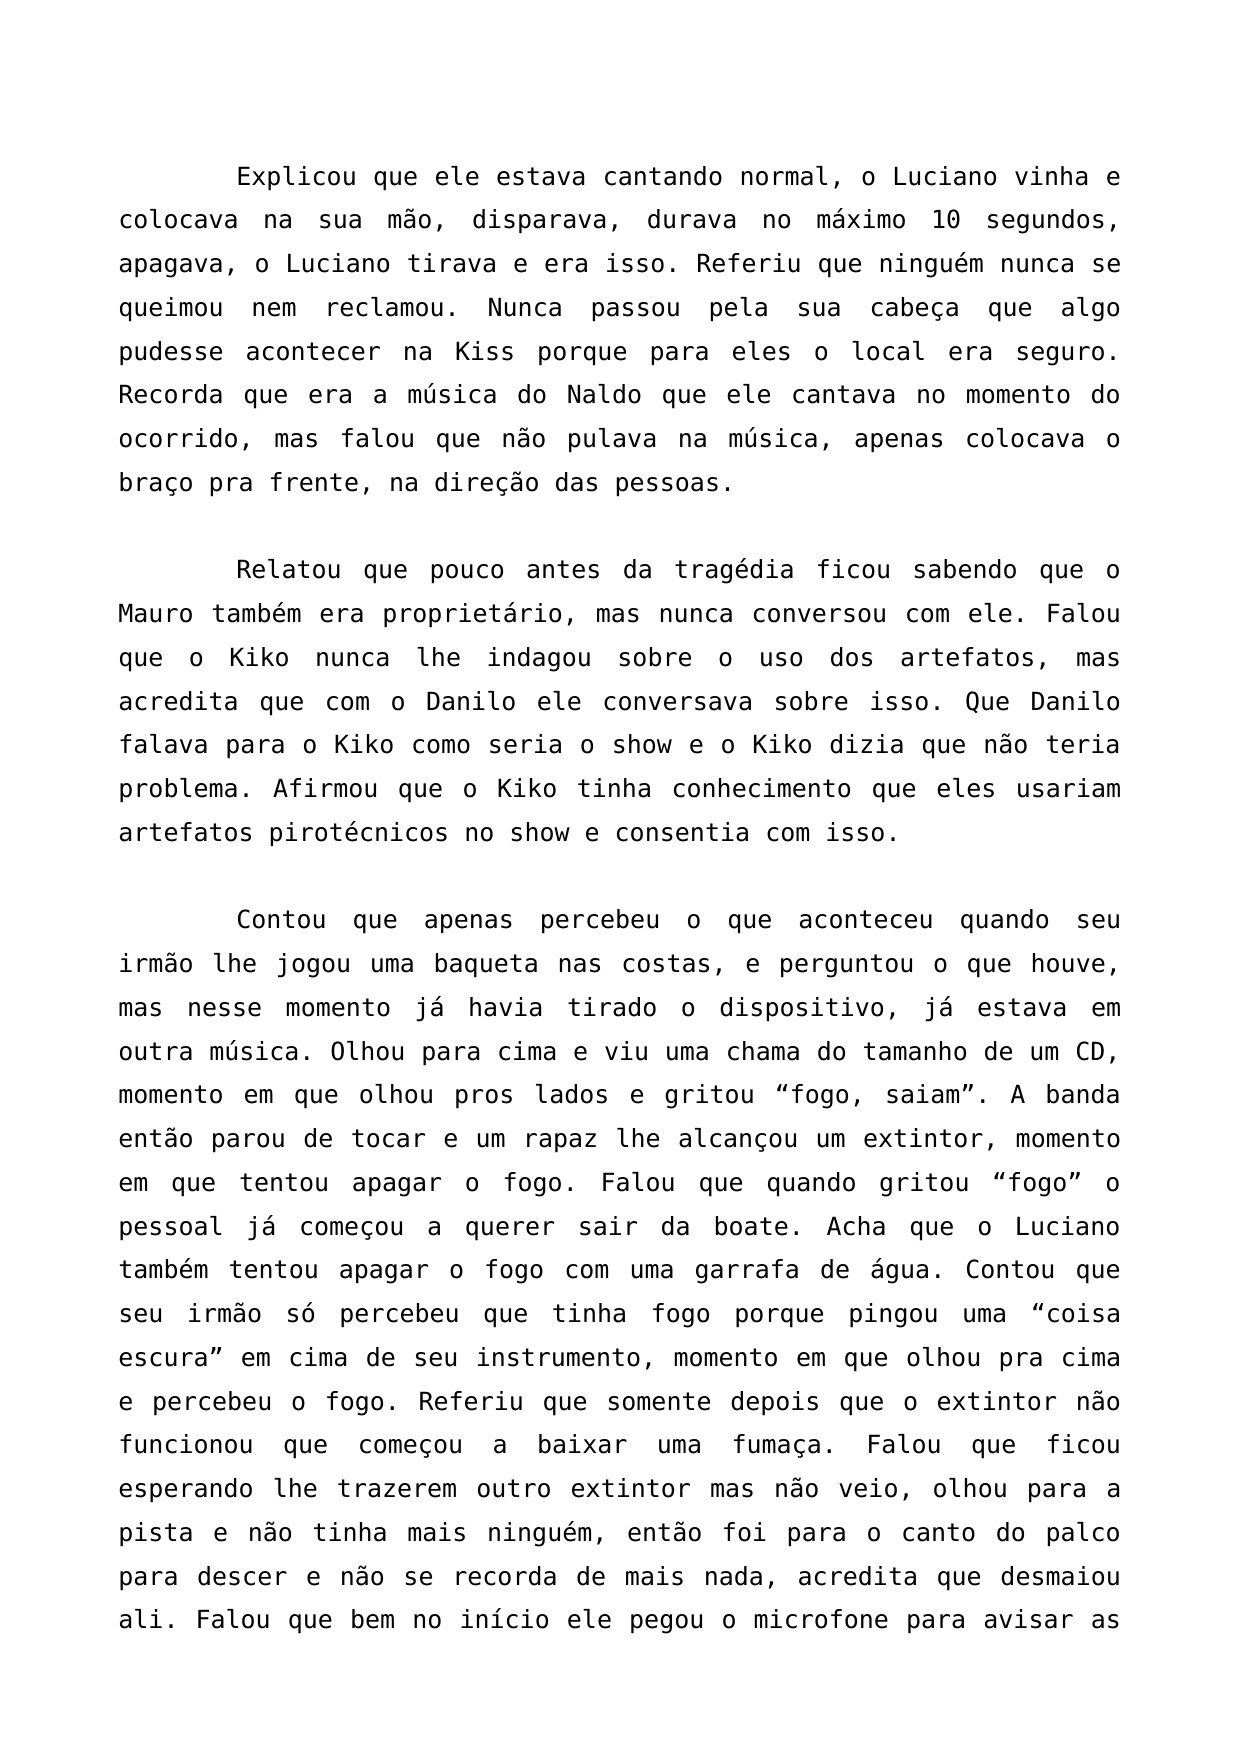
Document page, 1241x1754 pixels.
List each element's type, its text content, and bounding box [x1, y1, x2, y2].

text Explicou que ele estava cantando normal, o Luciano vinha e colocava na sua mão, disparava, durava no máximo 10 segundos, apagava, o Luciano tirava e era isso. Referiu que ninguém nunca se queimou nem reclamou. Nunca passou pela sua cabeça que algo pudesse acontecer na Kiss porque para eles o local era seguro. Recorda que era a música do Naldo que ele cantava no momento do ocorrido, mas falou que não pulava na música, apenas colocava o braço pra frente, na direção das pessoas. [118, 162, 1122, 497]
text Relatou que pouco antes da tragédia ficou sabendo que o Mauro também era proprietário, mas nunca conversou com ele. Falou que o Kiko nunca lhe indagou sobre o uso dos artefatos, mas acredita que com o Danilo ele conversava sobre isso. Que Danilo falava para o Kiko como seria o show e o Kiko dizia que não teria problema. Afirmou que o Kiko tinha conhecimento que eles usariam artefatos pirotécnicos no show e consentia com isso. [118, 556, 1122, 847]
text Contou que apenas percebeu o que aconteceu quando seu irmão lhe jogou uma baqueta nas costas, e perguntou o que houve, mas nesse momento já havia tirado o dispositivo, já estava em outra música. Olhou para cima e viu uma chama do tamanho de um CD, momento em que olhou pros lados e gritou “fogo, saiam”. A banda então parou de tocar e um rapaz lhe alcançou um extintor, momento em que tentou apagar o fogo. Falou que quando gritou “fogo” o pessoal já começou a querer sair da boate. Acha que o Luciano também tentou apagar o fogo com uma garrafa de água. Contou que seu irmão só percebeu que tinha fogo porque pingou uma “coisa escura” em cima de seu instrumento, momento em que olhou pra cima e percebeu o fogo. Referiu que somente depois que o extintor não funcionou que começou a baixar uma fumaça. Falou que ficou esperando lhe trazerem outro extintor mas não veio, olhou para a pista e não tinha mais ninguém, então foi para o canto do palco para descer e não se recorda de mais nada, acredita que desmaiou ali. Falou que bem no início ele pegou o microfone para avisar as [118, 906, 1122, 1635]
